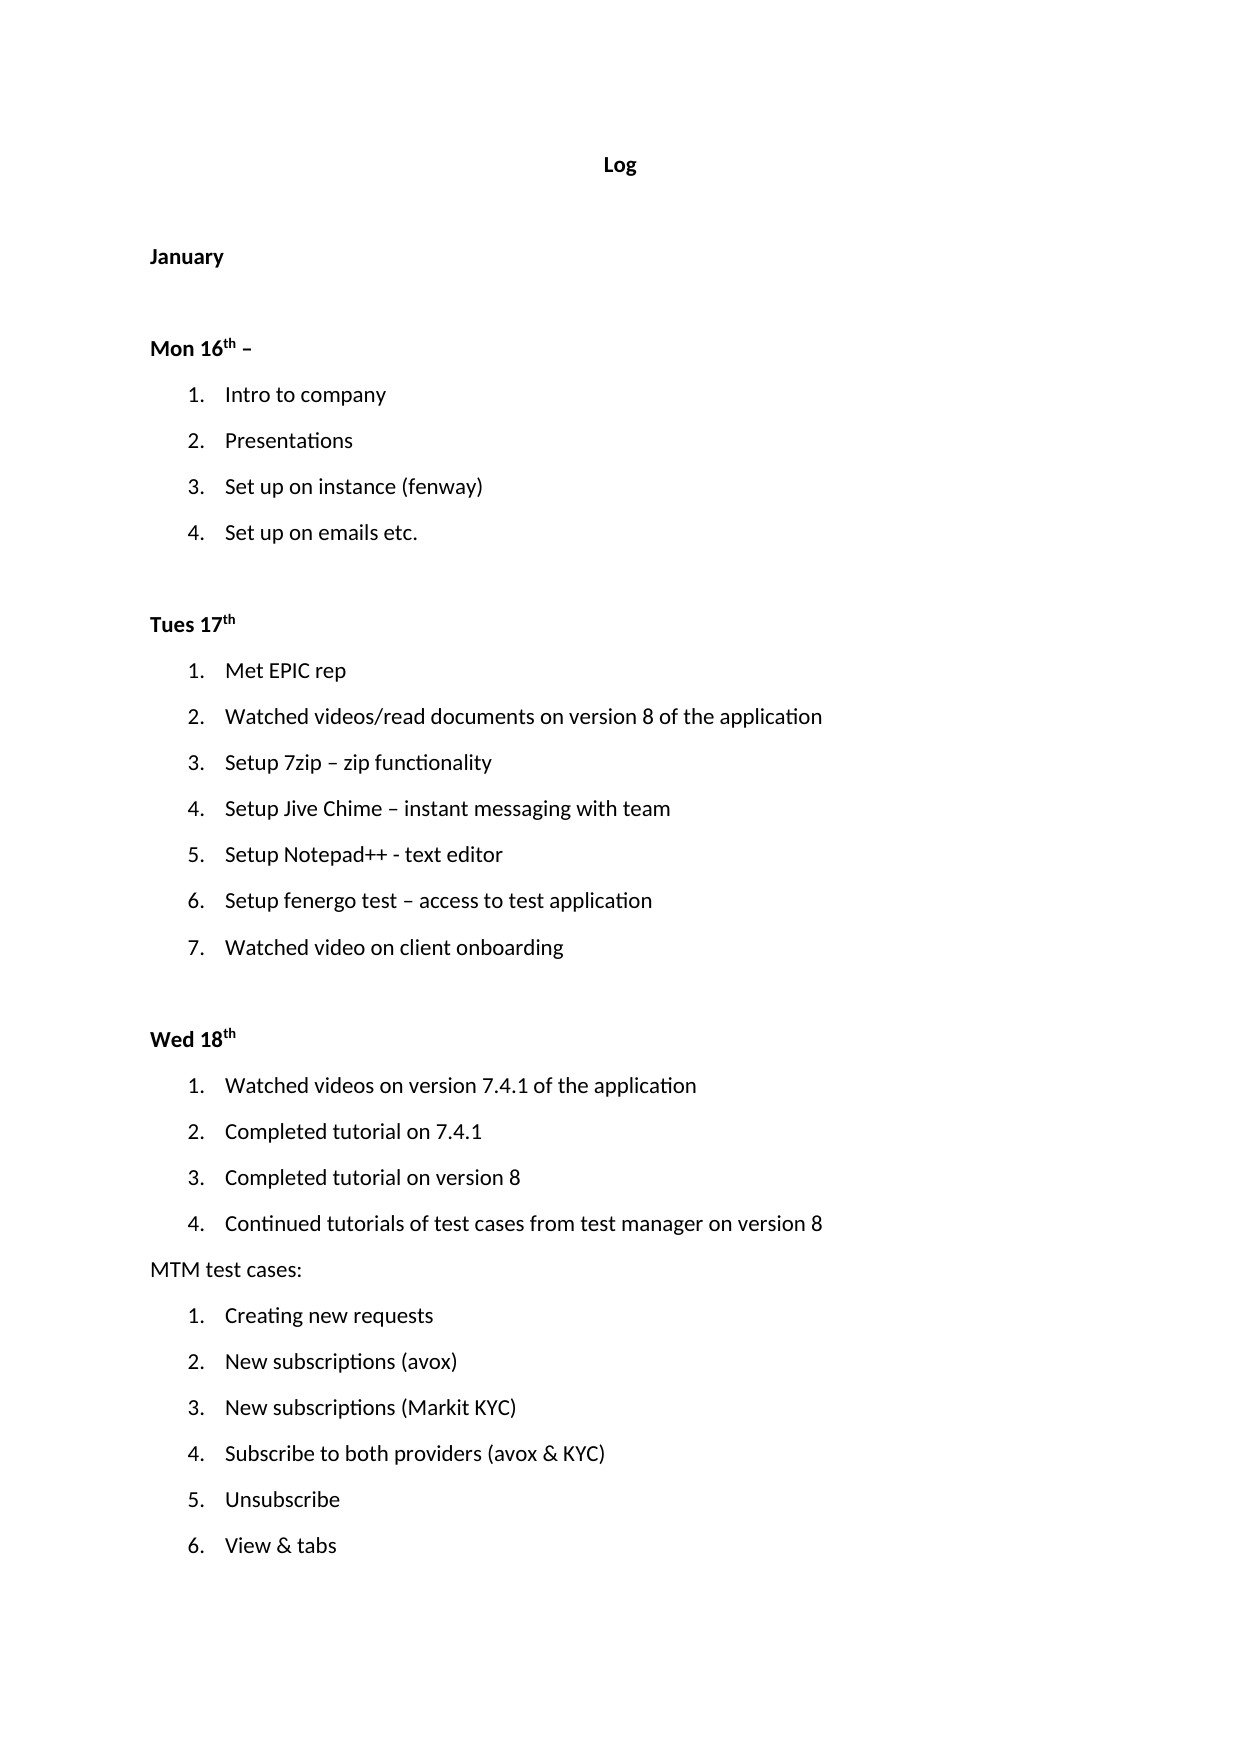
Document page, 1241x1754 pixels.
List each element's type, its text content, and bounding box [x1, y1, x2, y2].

list Completed tutorial on 7.4.1 [187, 1117, 1090, 1145]
text Log [150, 150, 1090, 178]
list New subscriptions (avox) [187, 1347, 1090, 1375]
list Met EPIC rep [187, 656, 1090, 684]
list Intro to company [187, 380, 1090, 408]
list View & tabs [187, 1531, 1090, 1559]
text Tues 17th [150, 610, 1090, 638]
list Unsubscribe [187, 1485, 1090, 1513]
list Presentations [187, 426, 1090, 454]
text MTM test cases: [150, 1255, 1090, 1283]
list Watched videos/read documents on version 8 of the application [187, 702, 1090, 731]
text Wed 18th [150, 1025, 1090, 1053]
list Continued tutorials of test cases from test manager on version 8 [187, 1209, 1090, 1237]
text January [150, 242, 1090, 270]
list Setup 7zip – zip functionality [187, 748, 1090, 777]
list Set up on emails etc. [187, 518, 1090, 546]
list Setup Jive Chime – instant messaging with team [187, 794, 1090, 823]
list Completed tutorial on version 8 [187, 1163, 1090, 1191]
list Creating new requests [187, 1301, 1090, 1329]
list Watched videos on version 7.4.1 of the application [187, 1071, 1090, 1099]
list Setup Notepad++ - text editor [187, 841, 1090, 869]
list Watched video on client onboarding [187, 933, 1090, 961]
list Setup fenergo test – access to test application [187, 887, 1090, 915]
list Subscribe to both providers (avox & KYC) [187, 1439, 1090, 1467]
text Mon 16th – [150, 334, 1090, 362]
list New subscriptions (Markit KYC) [187, 1393, 1090, 1421]
list Set up on instance (fenway) [187, 472, 1090, 500]
